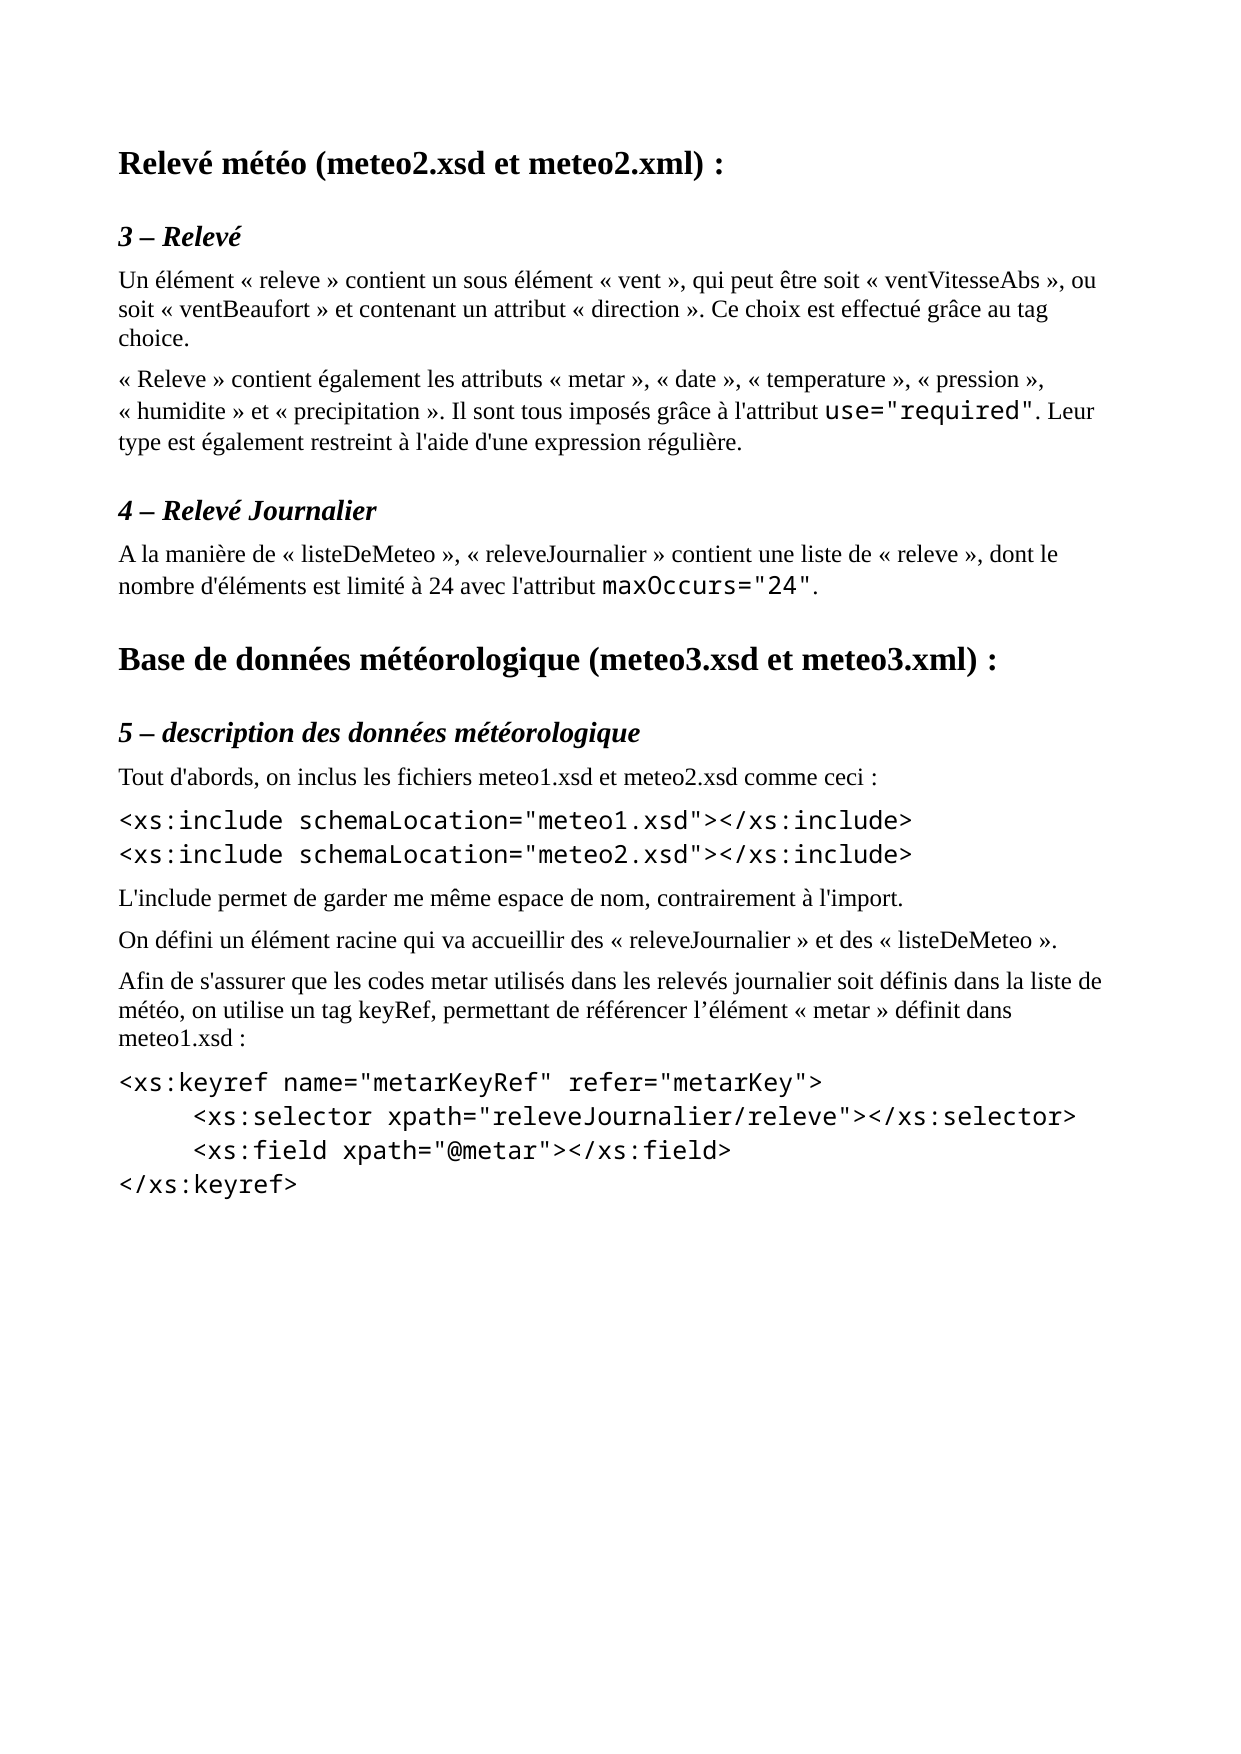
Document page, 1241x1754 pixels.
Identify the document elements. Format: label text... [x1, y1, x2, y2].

subtitle Base de données météorologique (meteo3.xsd et meteo3.xml) : [118, 639, 1122, 678]
text On défini un élément racine qui va accueillir des « releveJournalier » et des « listeDeMeteo ». [118, 925, 1122, 953]
subtitle 3 – Relevé [118, 219, 1122, 253]
text <xs:include schemaLocation="meteo1.xsd"></xs:include> <xs:include schemaLocation="meteo2.xsd"></xs:include> [118, 803, 1122, 871]
text <xs:keyref name="metarKeyRef" refer="metarKey"> <xs:selector xpath="releveJournalier/releve"></xs:selector> <xs:field xpath="@metar"></xs:field> </xs:keyref> [118, 1065, 1122, 1201]
text Un élément « releve » contient un sous élément « vent », qui peut être soit « ventVitesseAbs », ou soit « ventBeaufort » et contenant un attribut « direction ». Ce choix est effectué grâce au tag choice. [118, 265, 1122, 352]
subtitle 5 – description des données météorologique [118, 716, 1122, 749]
text A la manière de « listeDeMeteo », « releveJournalier » contient une liste de « releve », dont le nombre d'éléments est limité à 24 avec l'attribut maxOccurs="24". [118, 539, 1122, 602]
subtitle 4 – Relevé Journalier [118, 493, 1122, 527]
text L'include permet de garder me même espace de nom, contrairement à l'import. [118, 883, 1122, 912]
subtitle Relevé météo (meteo2.xsd et meteo2.xml) : [118, 143, 1122, 182]
text Tout d'abords, on inclus les fichiers meteo1.xsd et meteo2.xsd comme ceci : [118, 762, 1122, 790]
text « Releve » contient également les attributs « metar », « date », « temperature », « pression », « humidite » et « precipitation ». Il sont tous imposés grâce à l'attribut use="required". Leur type est également restreint à l'aide d'une expression régulière. [118, 364, 1122, 456]
text Afin de s'assurer que les codes metar utilisés dans les relevés journalier soit définis dans la liste de météo, on utilise un tag keyRef, permettant de référencer l’élément « metar » définit dans meteo1.xsd : [118, 966, 1122, 1052]
